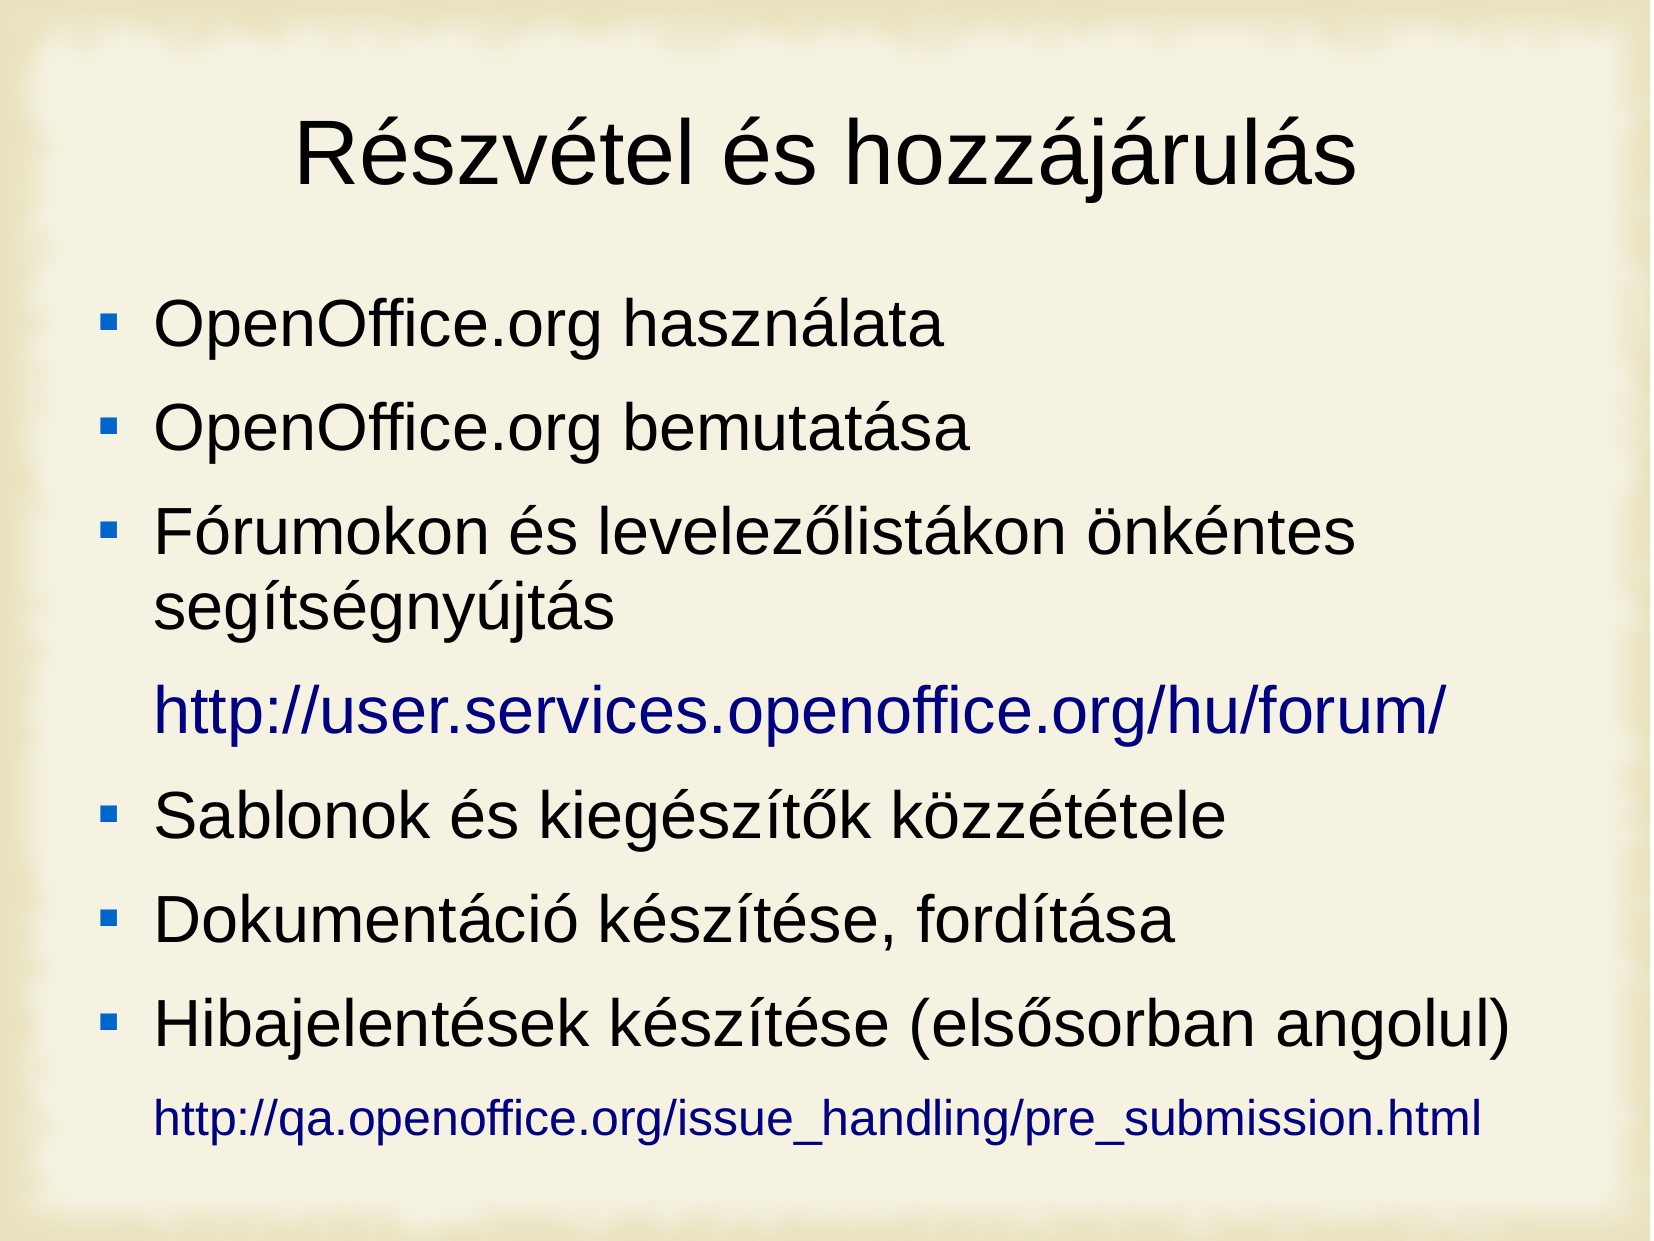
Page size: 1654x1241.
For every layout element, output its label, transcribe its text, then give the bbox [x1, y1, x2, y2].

picture [0, 0, 1651, 1241]
title Részvétel és hozzájárulás [82, 56, 1571, 250]
list OpenOffice.org használata OpenOffice.org bemutatása Fórumokon és levelezőlistákon önkéntes segítségnyújtás http://user.services.openoffice.org/hu/forum/ Sablonok és kiegészítők közzététele Dokumentáció készítése, fordítása Hibajelentések készítése (elsősorban angolul) http://qa.openoffice.org/issue_handling/pre_submission.html [82, 285, 1571, 1147]
